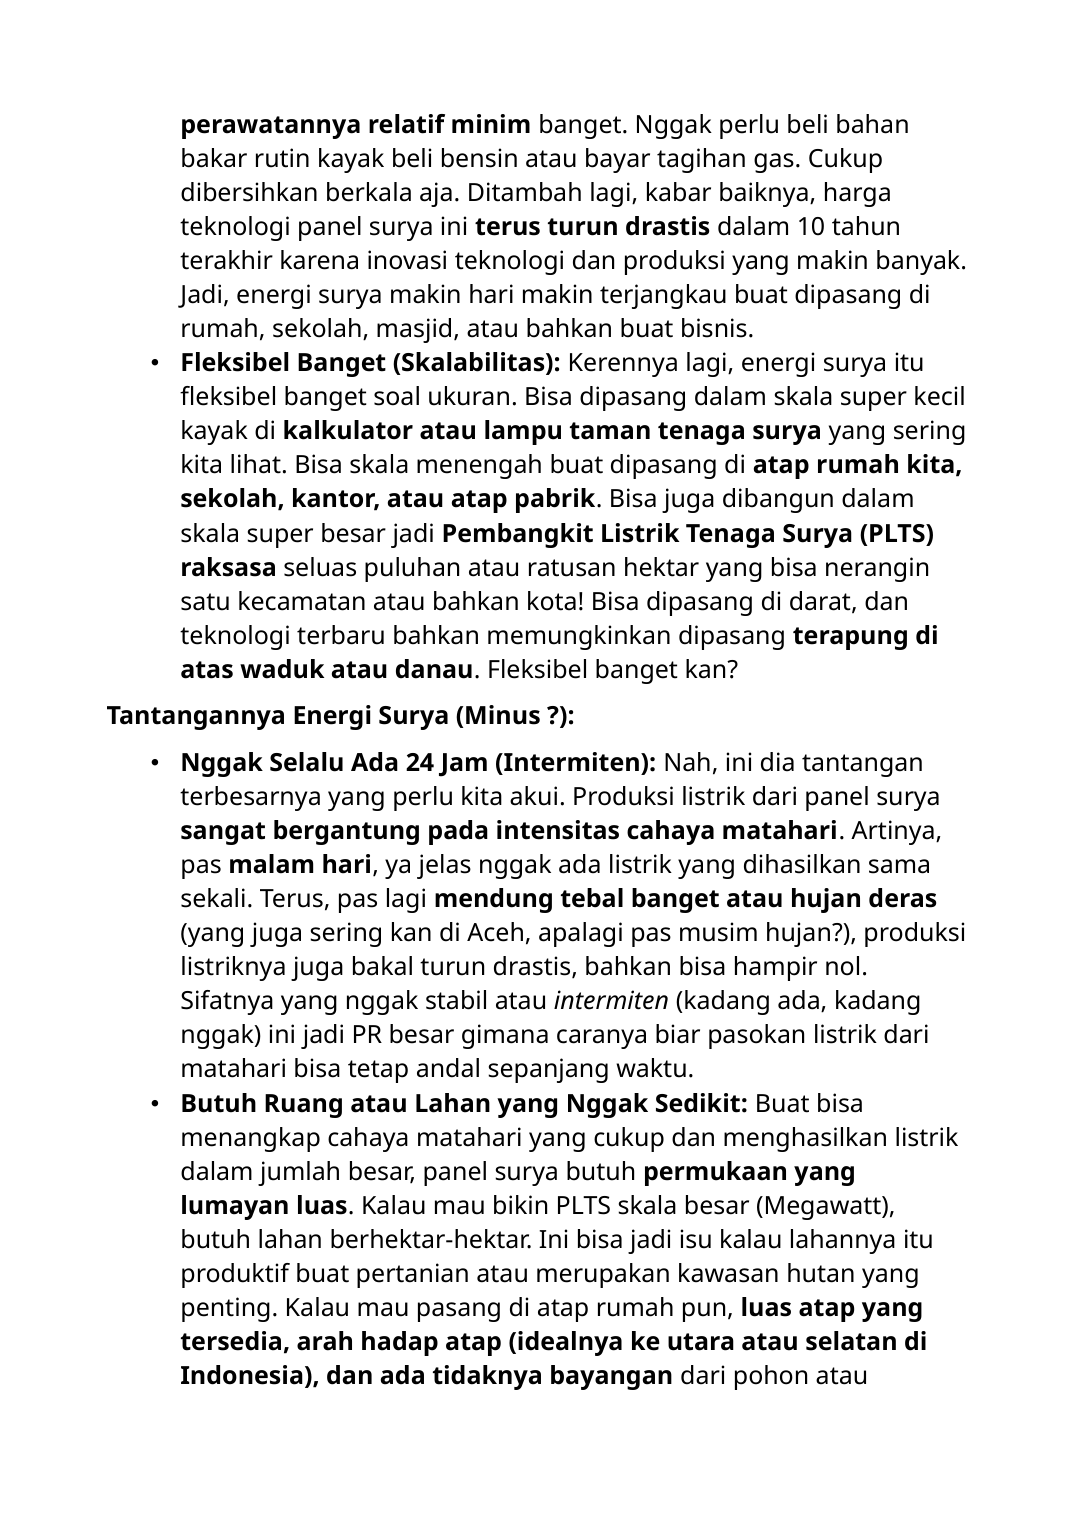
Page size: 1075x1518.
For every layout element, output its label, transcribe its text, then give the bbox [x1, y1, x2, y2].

text Tantangannya Energi Surya (Minus ?): [106, 698, 968, 732]
list Fleksibel Banget (Skalabilitas): Kerennya lagi, energi surya itu fleksibel banget soal ukuran. Bisa dipasang dalam skala super kecil kayak di kalkulator atau lampu taman tenaga surya yang sering kita lihat. Bisa skala menengah buat dipasang di atap rumah kita, sekolah, kantor, atau atap pabrik. Bisa juga dibangun dalam skala super besar jadi Pembangkit Listrik Tenaga Surya (PLTS) raksasa seluas puluhan atau ratusan hektar yang bisa nerangin satu kecamatan atau bahkan kota! Bisa dipasang di darat, dan teknologi terbaru bahkan memungkinkan dipasang terapung di atas waduk atau danau. Fleksibel banget kan? [151, 345, 968, 686]
list perawatannya relatif minim banget. Nggak perlu beli bahan bakar rutin kayak beli bensin atau bayar tagihan gas. Cukup dibersihkan berkala aja. Ditambah lagi, kabar baiknya, harga teknologi panel surya ini terus turun drastis dalam 10 tahun terakhir karena inovasi teknologi dan produksi yang makin banyak. Jadi, energi surya makin hari makin terjangkau buat dipasang di rumah, sekolah, masjid, atau bahkan buat bisnis. [151, 106, 968, 345]
list Butuh Ruang atau Lahan yang Nggak Sedikit: Buat bisa menangkap cahaya matahari yang cukup dan menghasilkan listrik dalam jumlah besar, panel surya butuh permukaan yang lumayan luas. Kalau mau bikin PLTS skala besar (Megawatt), butuh lahan berhektar-hektar. Ini bisa jadi isu kalau lahannya itu produktif buat pertanian atau merupakan kawasan hutan yang penting. Kalau mau pasang di atap rumah pun, luas atap yang tersedia, arah hadap atap (idealnya ke utara atau selatan di Indonesia), dan ada tidaknya bayangan dari pohon atau [151, 1085, 968, 1392]
list Nggak Selalu Ada 24 Jam (Intermiten): Nah, ini dia tantangan terbesarnya yang perlu kita akui. Produksi listrik dari panel surya sangat bergantung pada intensitas cahaya matahari. Artinya, pas malam hari, ya jelas nggak ada listrik yang dihasilkan sama sekali. Terus, pas lagi mendung tebal banget atau hujan deras (yang juga sering kan di Aceh, apalagi pas musim hujan?), produksi listriknya juga bakal turun drastis, bahkan bisa hampir nol. Sifatnya yang nggak stabil atau intermiten (kadang ada, kadang nggak) ini jadi PR besar gimana caranya biar pasokan listrik dari matahari bisa tetap andal sepanjang waktu. [151, 744, 968, 1085]
